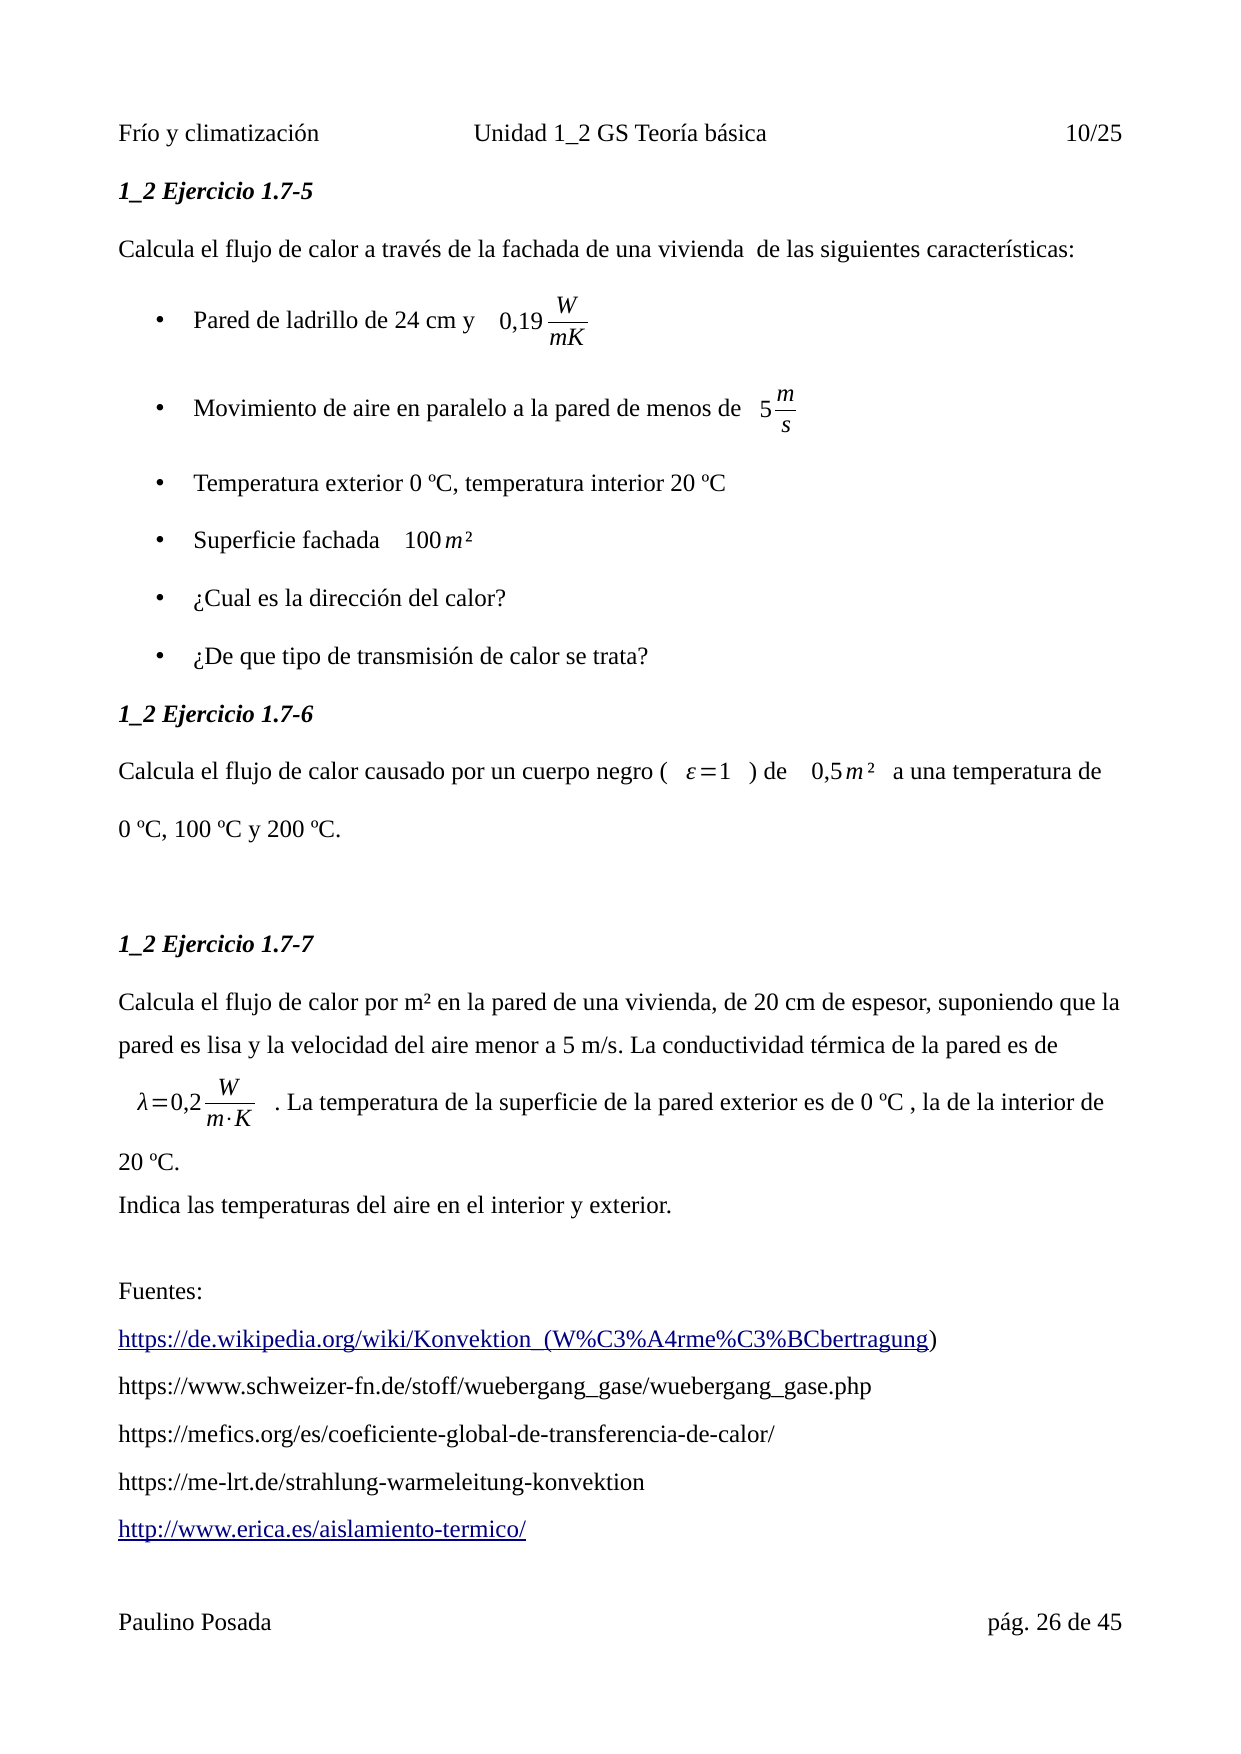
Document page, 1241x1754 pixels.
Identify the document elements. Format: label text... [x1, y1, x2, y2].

text 0 ºC, 100 ºC y 200 ºC. [118, 814, 1122, 843]
text https://de.wikipedia.org/wiki/Konvektion_(W%C3%A4rme%C3%BCbertragung) [118, 1324, 1122, 1352]
text Calcula el flujo de calor causado por un cuerpo negro () de a una temperatura de [118, 756, 1122, 785]
text http://www.erica.es/aislamiento-termico/ [118, 1514, 1122, 1543]
list Superficie fachada [156, 526, 1122, 554]
text Indica las temperaturas del aire en el interior y exterior. [118, 1190, 1122, 1219]
list ¿Cual es la dirección del calor? [156, 583, 1122, 612]
text 20 ºC. [118, 1147, 1122, 1176]
list Movimiento de aire en paralelo a la pared de menos de [156, 380, 1122, 439]
text https://mefics.org/es/coeficiente-global-de-transferencia-de-calor/ [118, 1419, 1122, 1448]
list ¿De que tipo de transmisión de calor se trata? [156, 641, 1122, 670]
text Fuentes: [118, 1276, 1122, 1305]
text Calcula el flujo de calor por m² en la pared de una vivienda, de 20 cm de espesor, suponiendo que la pared es lisa y la velocidad del aire menor a 5 m/s. La conductividad térmica de la pared es de. La temperatura de la superficie de la pared exterior es de 0 ºC , la de la interior de [118, 987, 1122, 1132]
text Calcula el flujo de calor a través de la fachada de una vivienda de las siguientes características: [118, 234, 1122, 263]
text https://www.schweizer-fn.de/stoff/wuebergang_gase/wuebergang_gase.php [118, 1371, 1122, 1400]
text 1_2 Ejercicio 1.7-5 [118, 176, 1122, 205]
text https://me-lrt.de/strahlung-warmeleitung-konvektion [118, 1467, 1122, 1495]
text 1_2 Ejercicio 1.7-7 [118, 929, 1122, 958]
list Temperatura exterior 0 ºC, temperatura interior 20 ºC [156, 468, 1122, 497]
list Pared de ladrillo de 24 cm y [156, 292, 1122, 351]
text 1_2 Ejercicio 1.7-6 [118, 699, 1122, 727]
